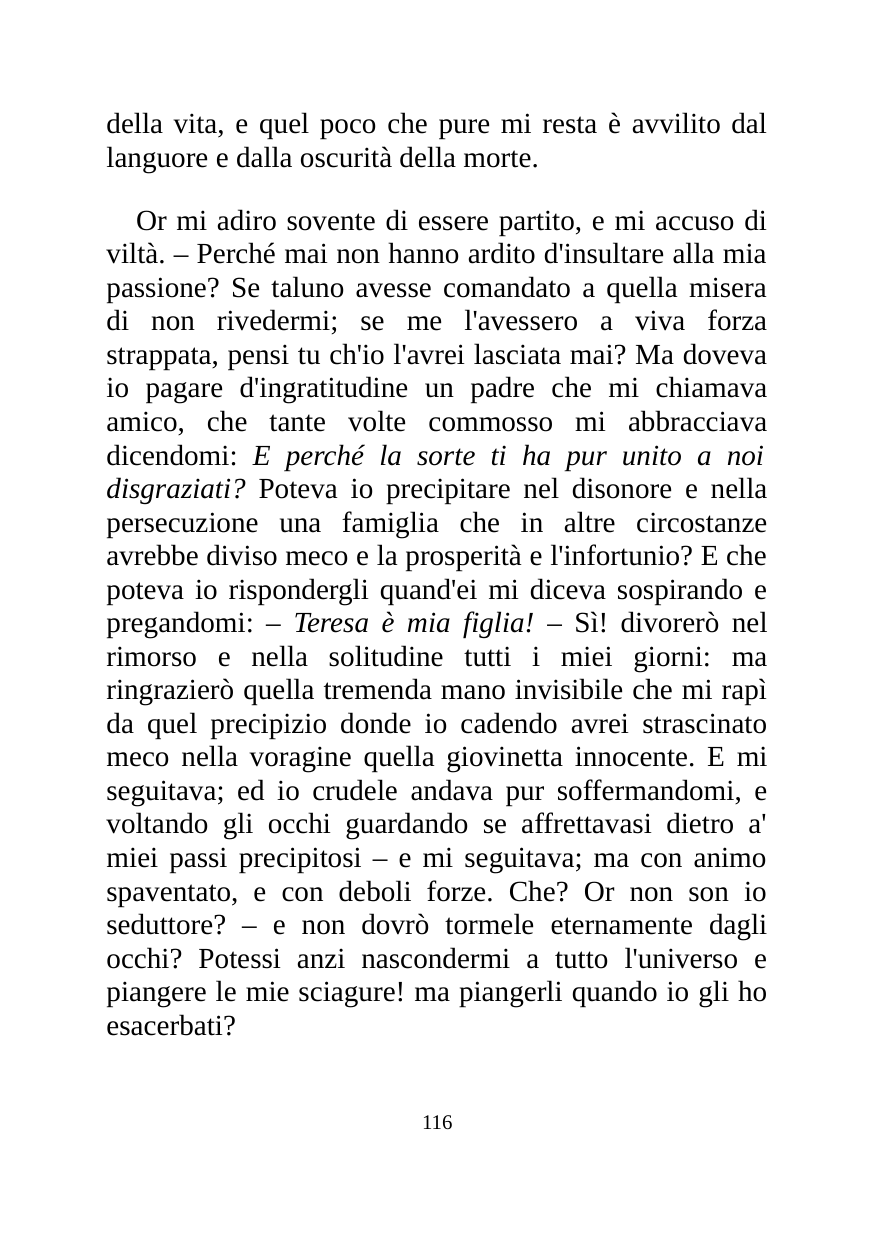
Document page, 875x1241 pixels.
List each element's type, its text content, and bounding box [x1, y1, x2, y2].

text della vita, e quel poco che pure mi resta è avvilito dal languore e dalla oscurità della morte. [106, 106, 768, 173]
text Or mi adiro sovente di essere partito, e mi accuso di viltà. – Perché mai non hanno ardito d'insultare alla mia passione? Se taluno avesse comandato a quella misera di non rivedermi; se me l'avessero a viva forza strappata, pensi tu ch'io l'avrei lasciata mai? Ma doveva io pagare d'ingratitudine un padre che mi chiamava amico, che tante volte commosso mi abbracciava dicendomi: E perché la sorte ti ha pur unito a noi disgraziati? Poteva io precipitare nel disonore e nella persecuzione una famiglia che in altre circostanze avrebbe diviso meco e la prosperità e l'infortunio? E che poteva io rispondergli quand'ei mi diceva sospirando e pregandomi: – Teresa è mia figlia! – Sì! divorerò nel rimorso e nella solitudine tutti i miei giorni: ma ringrazierò quella tremenda mano invisibile che mi rapì da quel precipizio donde io cadendo avrei strascinato meco nella voragine quella giovinetta innocente. E mi seguitava; ed io crudele andava pur soffermandomi, e voltando gli occhi guardando se affrettavasi dietro a' miei passi precipitosi – e mi seguitava; ma con animo spaventato, e con deboli forze. Che? Or non son io seduttore? – e non dovrò tormele eternamente dagli occhi? Potessi anzi nascondermi a tutto l'universo e piangere le mie sciagure! ma piangerli quando io gli ho esacerbati? [106, 203, 768, 1041]
